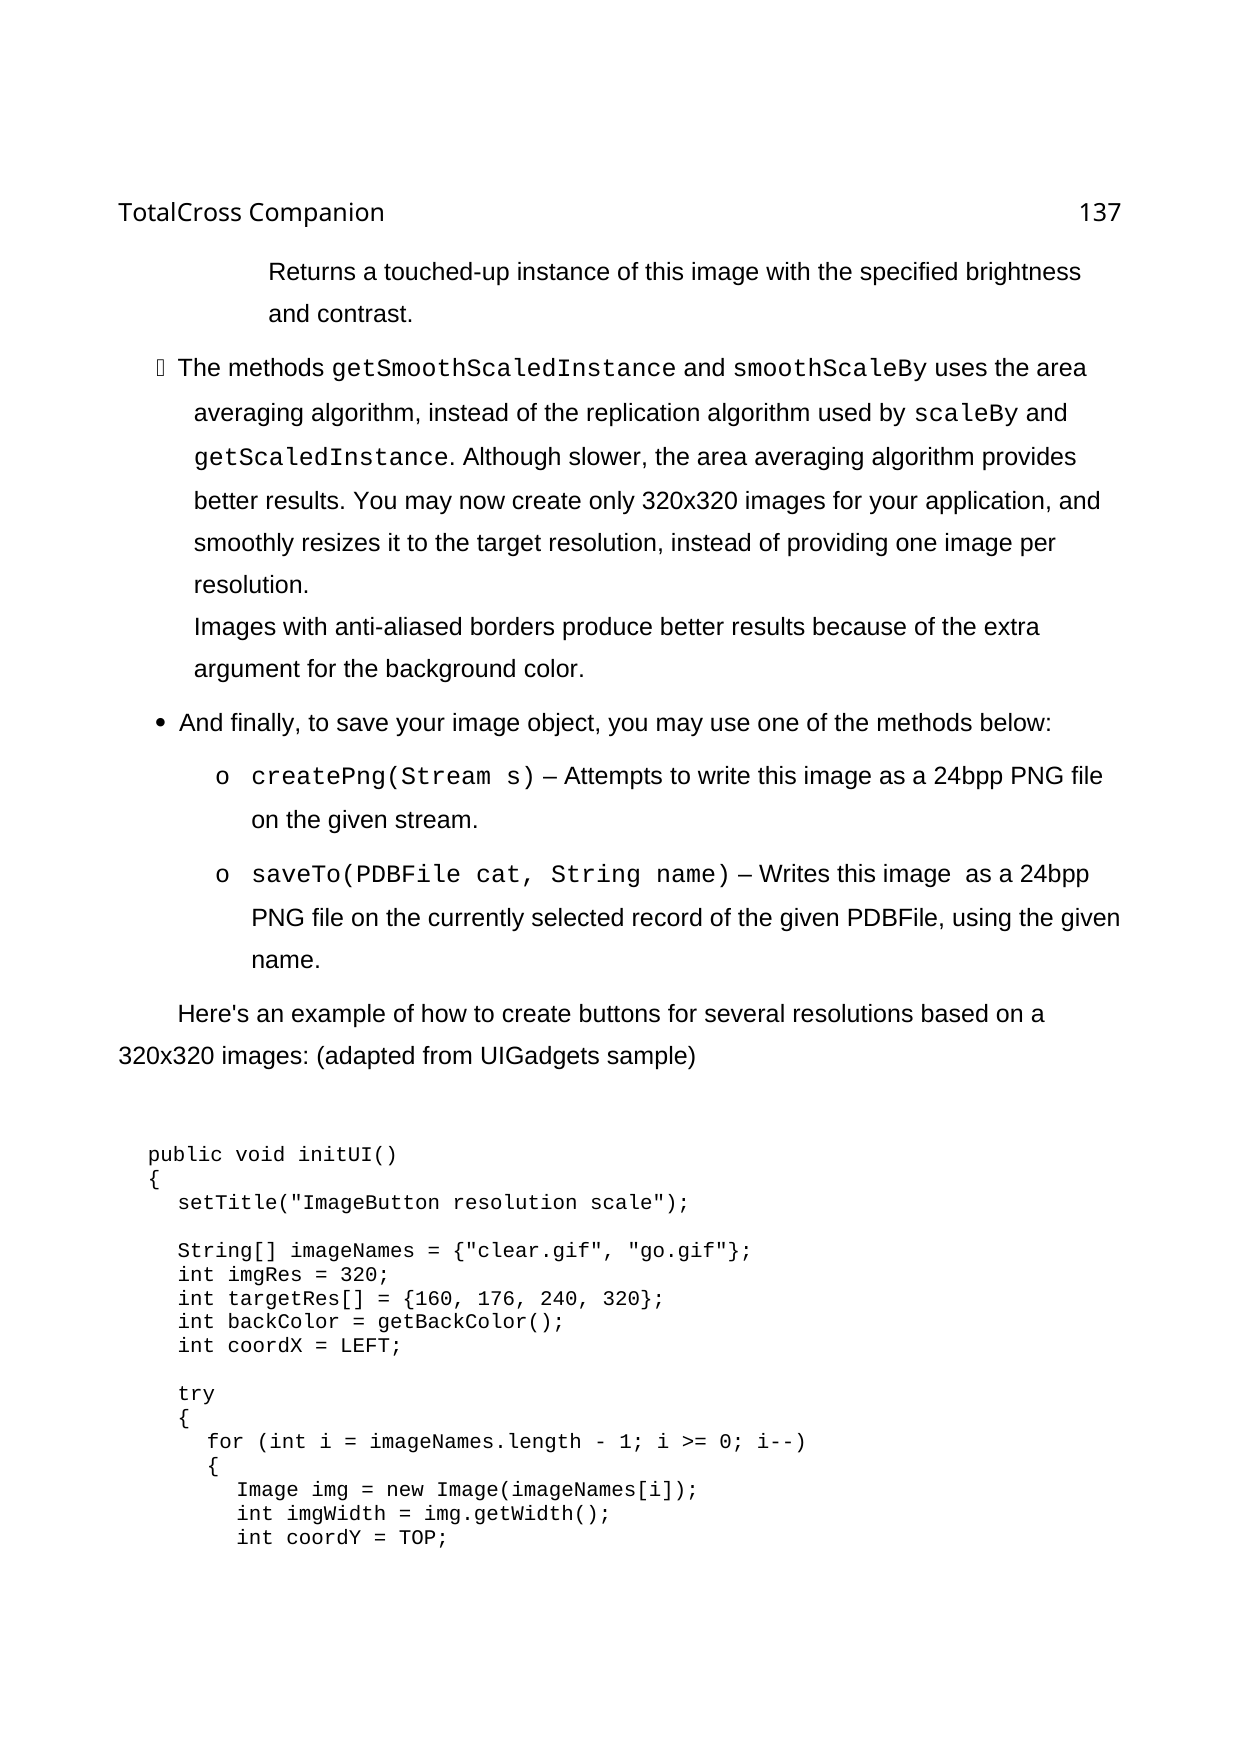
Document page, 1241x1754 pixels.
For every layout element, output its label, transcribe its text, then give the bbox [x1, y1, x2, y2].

text int coordX = LEFT; [118, 1335, 1122, 1359]
text int backColor = getBackColor(); [118, 1311, 1122, 1335]
text int imgRes = 320; [118, 1263, 1122, 1287]
text try [118, 1383, 1122, 1407]
list createPng(Stream s) – Attempts to write this image as a 24bpp PNG file on the given stream. [215, 762, 1122, 834]
text setTitle("ImageButton resolution scale"); [118, 1192, 1122, 1216]
list And finally, to save your image object, you may use one of the methods below: [156, 708, 1122, 736]
text int targetRes[] = {160, 176, 240, 320}; [118, 1287, 1122, 1311]
text public void initUI() [118, 1144, 1122, 1168]
list Returns a touched-up instance of this image with the specified brightness and contrast. [231, 258, 1122, 328]
text Image img = new Image(imageNames[i]); [118, 1479, 1122, 1503]
text { [118, 1455, 1122, 1479]
list The methods getSmoothScaledInstance and smoothScaleBy uses the area averaging algorithm, instead of the replication algorithm used by scaleBy and getScaledInstance. Although slower, the area averaging algorithm provides better results. You may now create only 320x320 images for your application, and smoothly resizes it to the target resolution, instead of providing one image per resolution. Images with anti-aliased borders produce better results because of the extra argument for the background color. [156, 354, 1122, 683]
text int imgWidth = img.getWidth(); [118, 1503, 1122, 1527]
text { [118, 1168, 1122, 1192]
list saveTo(PDBFile cat, String name) – Writes this image as a 24bpp PNG file on the currently selected record of the given PDBFile, using the given name. [215, 860, 1122, 974]
text for (int i = imageNames.length - 1; i >= 0; i--) [118, 1431, 1122, 1455]
text String[] imageNames = {"clear.gif", "go.gif"}; [118, 1239, 1122, 1263]
text int coordY = TOP; [118, 1527, 1122, 1551]
text Here's an example of how to create buttons for several resolutions based on a 320x320 images: (adapted from UIGadgets sample) [118, 1000, 1122, 1070]
text { [118, 1407, 1122, 1431]
